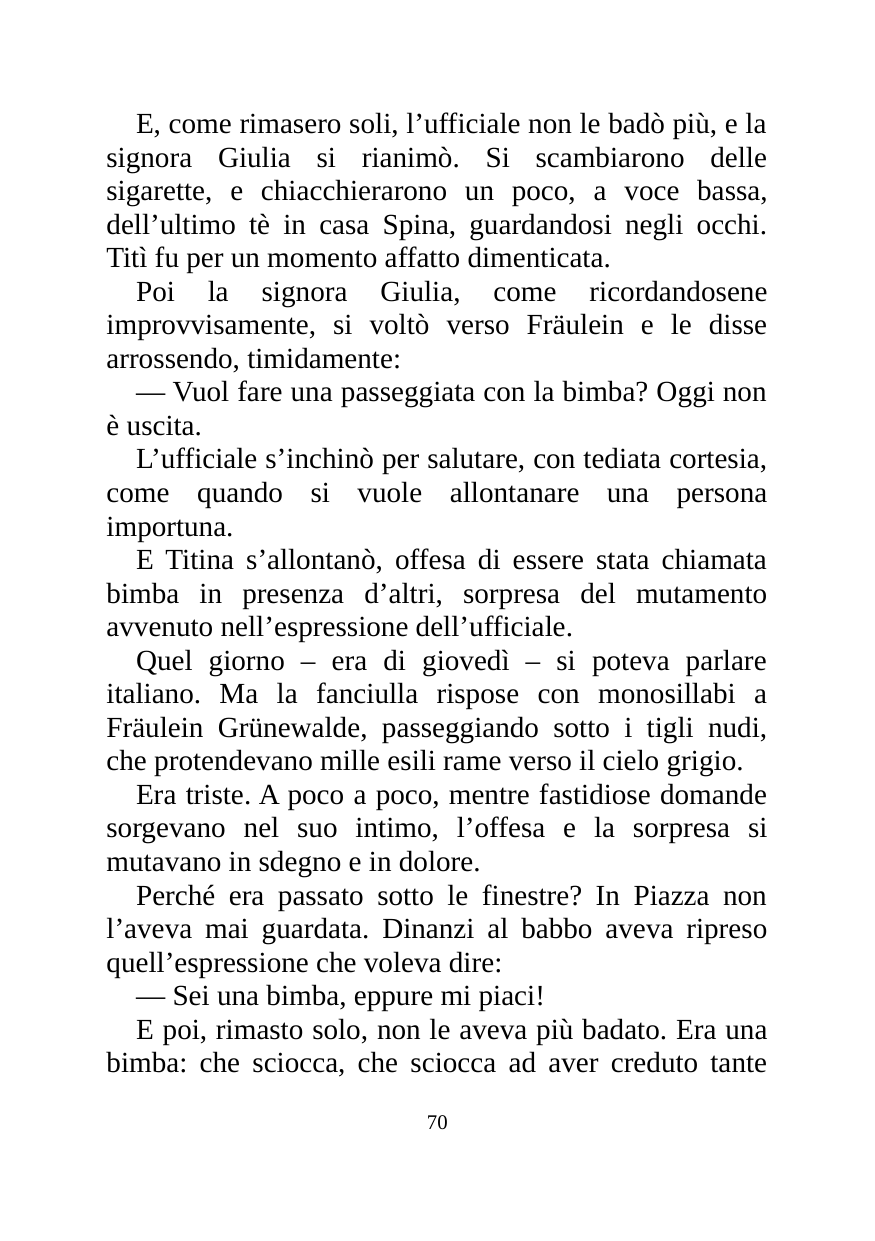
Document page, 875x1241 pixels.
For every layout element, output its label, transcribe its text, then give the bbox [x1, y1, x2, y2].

text E, come rimasero soli, l’ufficiale non le badò più, e la signora Giulia si rianimò. Si scambiarono delle sigarette, e chiacchierarono un poco, a voce bassa, dell’ultimo tè in casa Spina, guardandosi negli occhi. Titì fu per un momento affatto dimenticata. [106, 106, 768, 274]
text E Titina s’allontanò, offesa di essere stata chiamata bimba in presenza d’altri, sorpresa del mutamento avvenuto nell’espressione dell’ufficiale. [106, 542, 768, 643]
text L’ufficiale s’inchinò per salutare, con tediata cortesia, come quando si vuole allontanare una persona importuna. [106, 442, 768, 542]
text — Sei una bimba, eppure mi piaci! [106, 978, 768, 1012]
text Era triste. A poco a poco, mentre fastidiose domande sorgevano nel suo intimo, l’offesa e la sorpresa si mutavano in sdegno e in dolore. [106, 777, 768, 878]
text Perché era passato sotto le finestre? In Piazza non l’aveva mai guardata. Dinanzi al babbo aveva ripreso quell’espressione che voleva dire: [106, 878, 768, 978]
text Quel giorno – era di giovedì – si poteva parlare italiano. Ma la fanciulla rispose con monosillabi a Fräulein Grünewalde, passeggiando sotto i tigli nudi, che protendevano mille esili rame verso il cielo grigio. [106, 643, 768, 777]
text — Vuol fare una passeggiata con la bimba? Oggi non è uscita. [106, 374, 768, 442]
text Poi la signora Giulia, come ricordandosene improvvisamente, si voltò verso Fräulein e le disse arrossendo, timidamente: [106, 274, 768, 374]
text E poi, rimasto solo, non le aveva più badato. Era una bimba: che sciocca, che sciocca ad aver creduto tante [106, 1012, 768, 1079]
